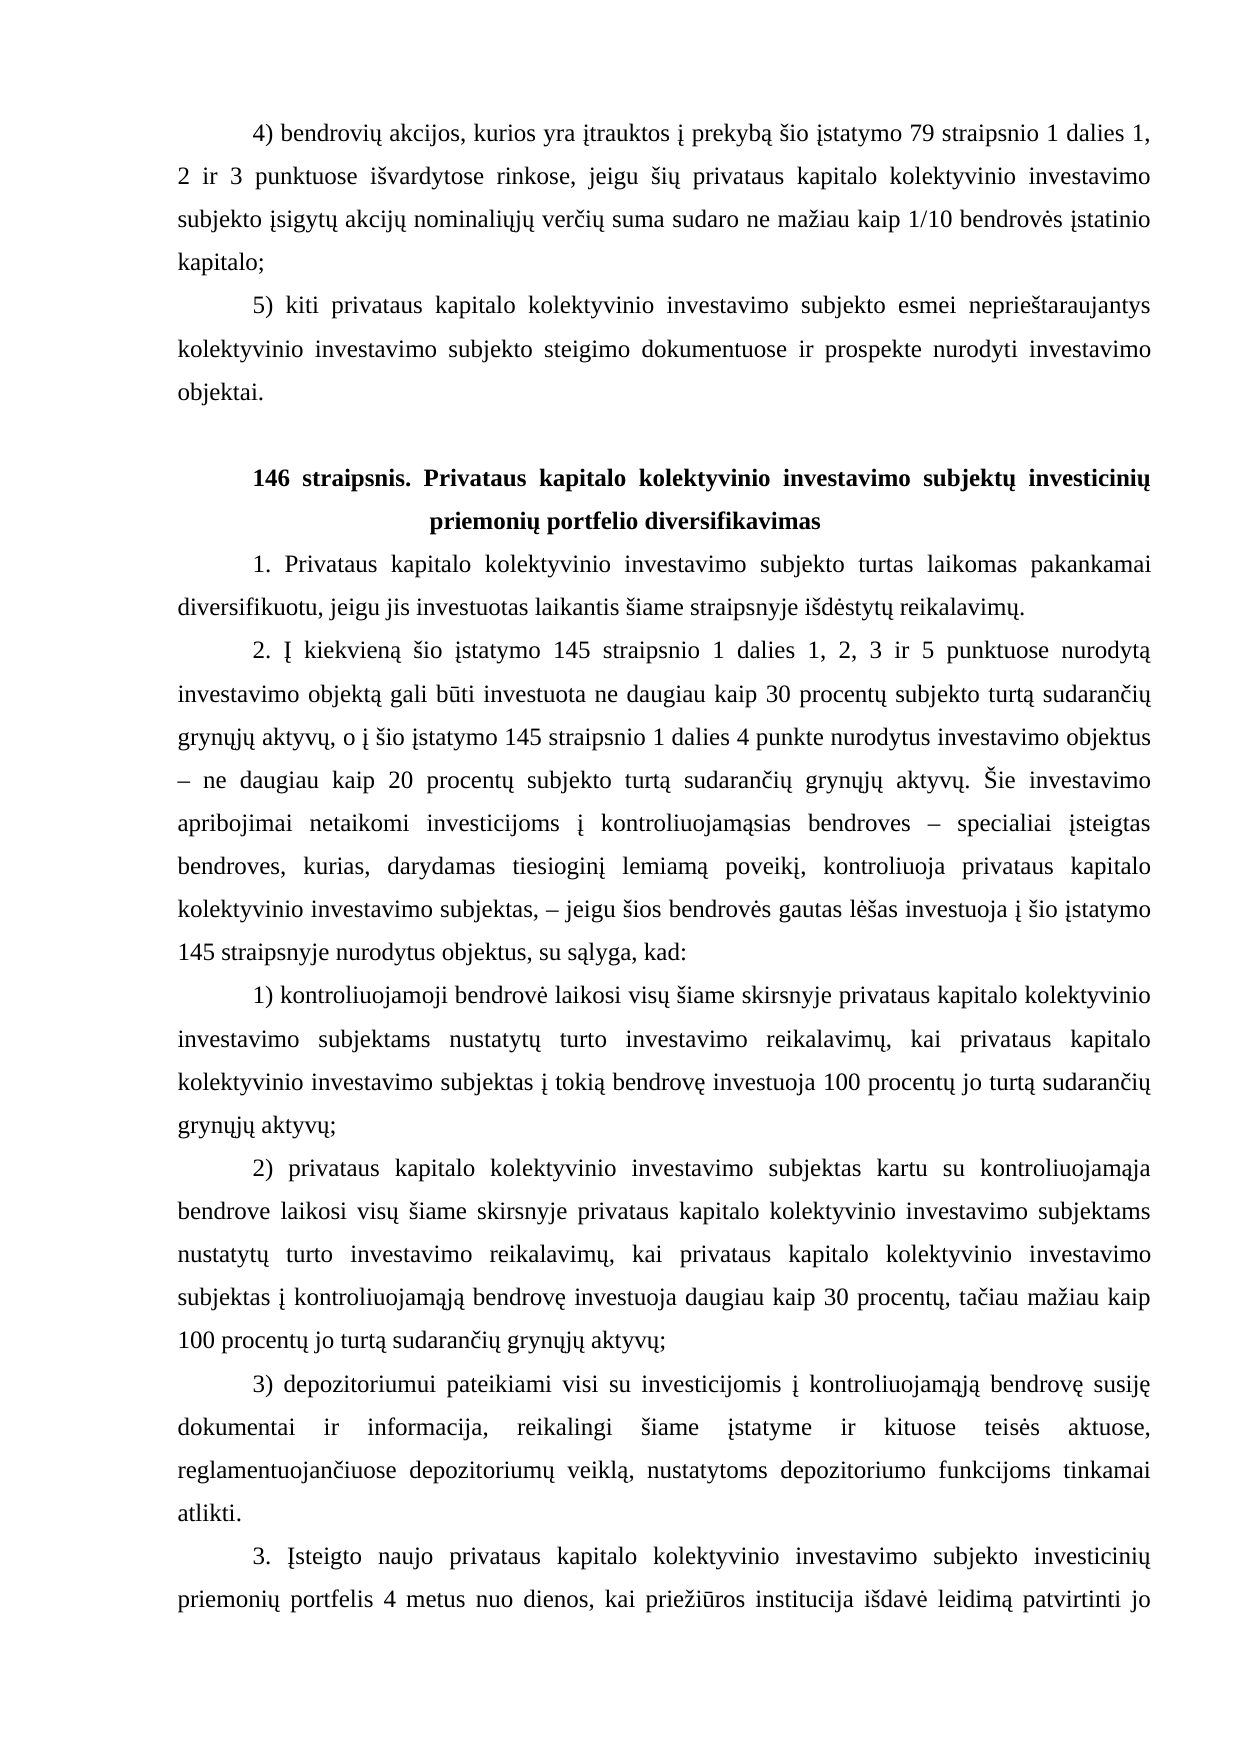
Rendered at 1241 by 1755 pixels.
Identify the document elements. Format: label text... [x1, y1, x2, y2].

text 1. Privataus kapitalo kolektyvinio investavimo subjekto turtas laikomas pakankamai diversifikuotu, jeigu jis investuotas laikantis šiame straipsnyje išdėstytų reikalavimų. [177, 549, 1152, 621]
text 1) kontroliuojamoji bendrovė laikosi visų šiame skirsnyje privataus kapitalo kolektyvinio investavimo subjektams nustatytų turto investavimo reikalavimų, kai privataus kapitalo kolektyvinio investavimo subjektas į tokią bendrovę investuoja 100 procentų jo turtą sudarančių grynųjų aktyvų; [177, 981, 1152, 1139]
text 2) privataus kapitalo kolektyvinio investavimo subjektas kartu su kontroliuojamąja bendrove laikosi visų šiame skirsnyje privataus kapitalo kolektyvinio investavimo subjektams nustatytų turto investavimo reikalavimų, kai privataus kapitalo kolektyvinio investavimo subjektas į kontroliuojamąją bendrovę investuoja daugiau kaip 30 procentų, tačiau mažiau kaip 100 procentų jo turtą sudarančių grynųjų aktyvų; [177, 1153, 1152, 1354]
text 146 straipsnis. Privataus kapitalo kolektyvinio investavimo subjektų investicinių priemonių portfelio diversifikavimas [252, 463, 1152, 535]
text 4) bendrovių akcijos, kurios yra įtrauktos į prekybą šio įstatymo 79 straipsnio 1 dalies 1, 2 ir 3 punktuose išvardytose rinkose, jeigu šių privataus kapitalo kolektyvinio investavimo subjekto įsigytų akcijų nominaliųjų verčių suma sudaro ne mažiau kaip 1/10 bendrovės įstatinio kapitalo; [177, 118, 1152, 276]
text 3) depozitoriumui pateikiami visi su investicijomis į kontroliuojamąją bendrovę susiję dokumentai ir informacija, reikalingi šiame įstatyme ir kituose teisės aktuose, reglamentuojančiuose depozitoriumų veiklą, nustatytoms depozitoriumo funkcijoms tinkamai atlikti. [177, 1369, 1152, 1527]
text 2. Į kiekvieną šio įstatymo 145 straipsnio 1 dalies 1, 2, 3 ir 5 punktuose nurodytą investavimo objektą gali būti investuota ne daugiau kaip 30 procentų subjekto turtą sudarančių grynųjų aktyvų, o į šio įstatymo 145 straipsnio 1 dalies 4 punkte nurodytus investavimo objektus – ne daugiau kaip 20 procentų subjekto turtą sudarančių grynųjų aktyvų. Šie investavimo apribojimai netaikomi investicijoms į kontroliuojamąsias bendroves – specialiai įsteigtas bendroves, kurias, darydamas tiesioginį lemiamą poveikį, kontroliuoja privataus kapitalo kolektyvinio investavimo subjektas, – jeigu šios bendrovės gautas lėšas investuoja į šio įstatymo 145 straipsnyje nurodytus objektus, su sąlyga, kad: [177, 636, 1152, 966]
text 3. Įsteigto naujo privataus kapitalo kolektyvinio investavimo subjekto investicinių priemonių portfelis 4 metus nuo dienos, kai priežiūros institucija išdavė leidimą patvirtinti jo [177, 1541, 1152, 1613]
text 5) kiti privataus kapitalo kolektyvinio investavimo subjekto esmei neprieštaraujantys kolektyvinio investavimo subjekto steigimo dokumentuose ir prospekte nurodyti investavimo objektai. [177, 291, 1152, 406]
